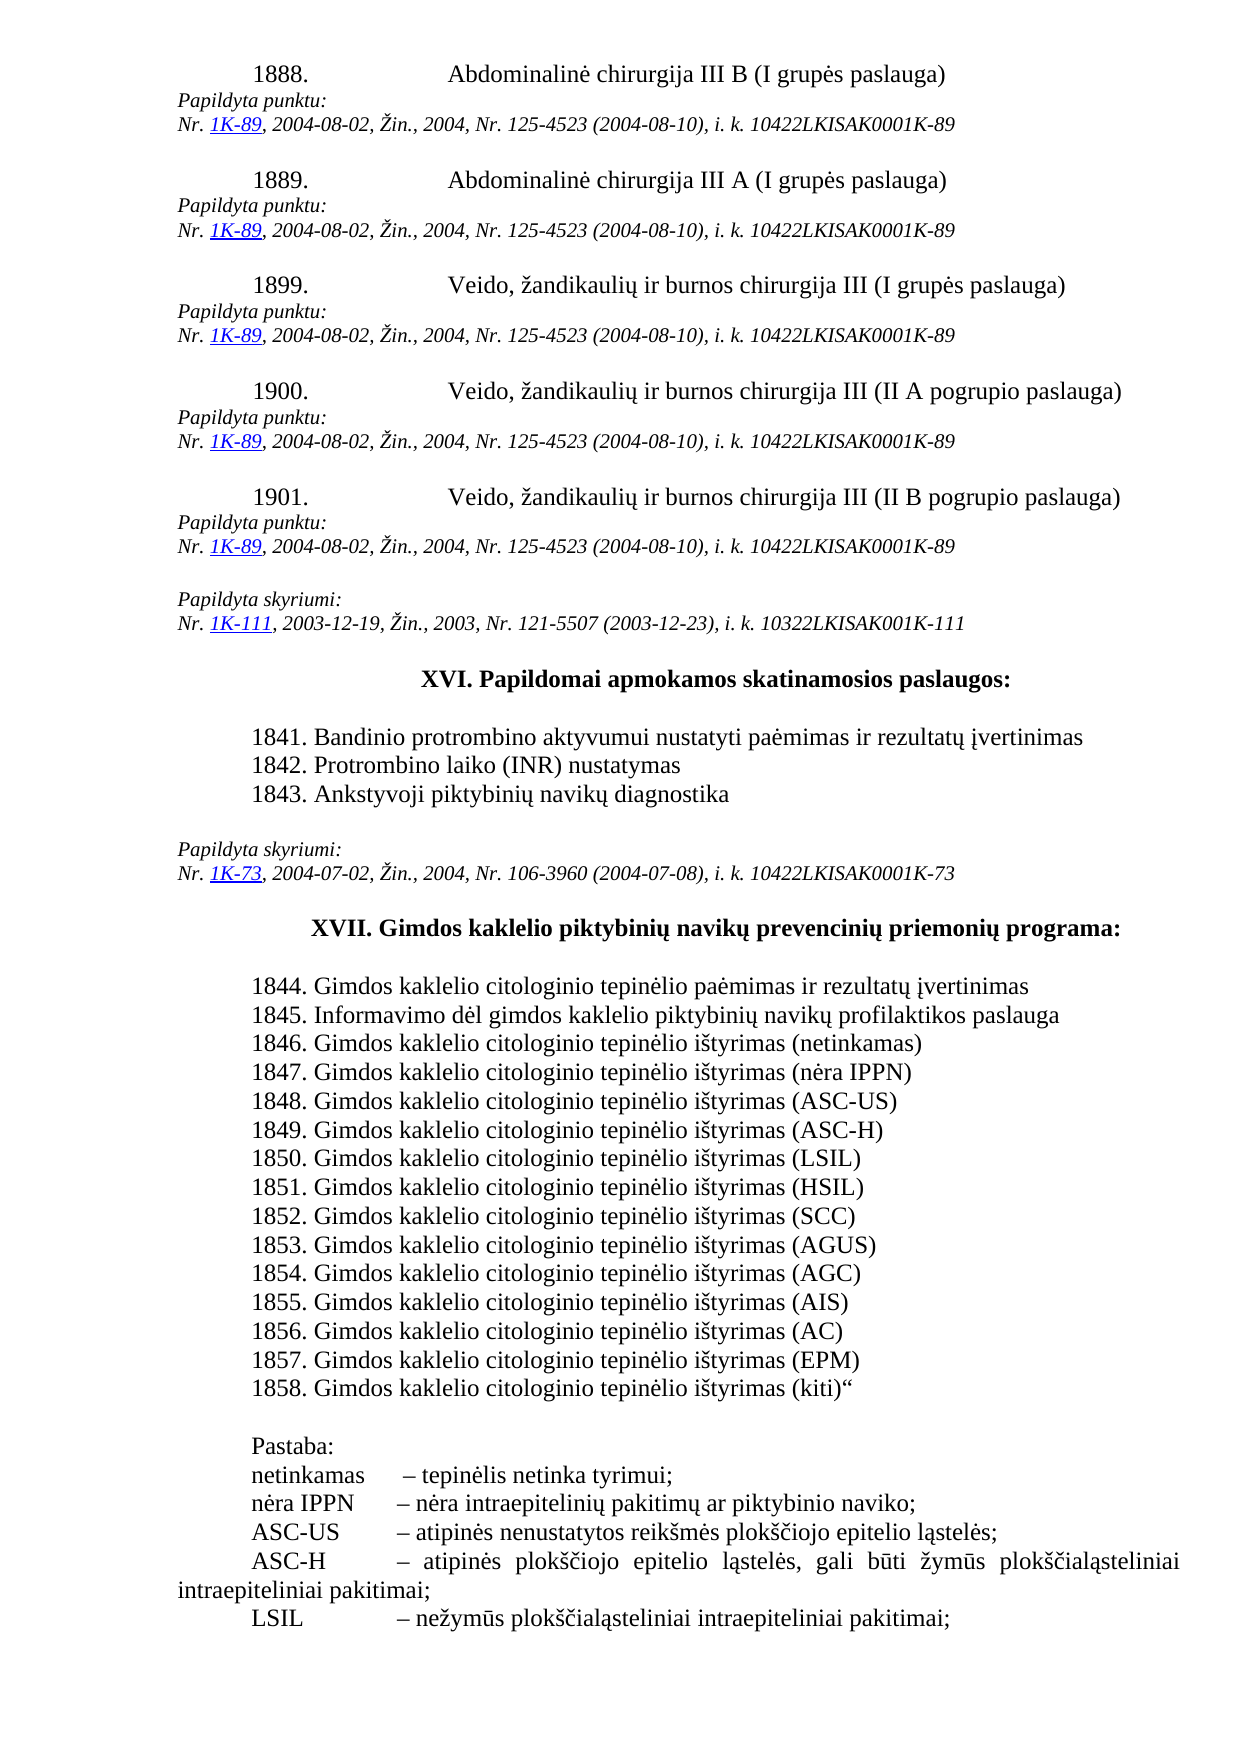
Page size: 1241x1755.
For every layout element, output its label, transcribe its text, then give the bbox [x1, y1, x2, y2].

text 1889. Abdominalinė chirurgija III A (I grupės paslauga) [177, 165, 1181, 193]
text Papildyta punktu: [177, 88, 1181, 112]
text 1857. Gimdos kaklelio citologinio tepinėlio ištyrimas (EPM) [177, 1345, 1181, 1373]
text Nr. 1K-89, 2004-08-02, Žin., 2004, Nr. 125-4523 (2004-08-10), i. k. 10422LKISAK0001K-89 [177, 217, 1181, 242]
text Papildyta punktu: [177, 405, 1181, 429]
text 1852. Gimdos kaklelio citologinio tepinėlio ištyrimas (SCC) [177, 1201, 1181, 1230]
text 1901. Veido, žandikaulių ir burnos chirurgija III (II B pogrupio paslauga) [177, 482, 1181, 510]
text Nr. 1K-73, 2004-07-02, Žin., 2004, Nr. 106-3960 (2004-07-08), i. k. 10422LKISAK0001K-73 [177, 861, 1181, 885]
text 1845. Informavimo dėl gimdos kaklelio piktybinių navikų profilaktikos paslauga [177, 1000, 1181, 1028]
text 1888. Abdominalinė chirurgija III B (I grupės paslauga) [177, 59, 1181, 88]
text netinkamas – tepinėlis netinka tyrimui; [177, 1460, 1181, 1488]
text Papildyta skyriumi: [177, 837, 1181, 861]
text Papildyta punktu: [177, 510, 1181, 534]
text Papildyta punktu: [177, 299, 1181, 323]
text 1841. Bandinio protrombino aktyvumui nustatyti paėmimas ir rezultatų įvertinimas [177, 722, 1181, 750]
text 1854. Gimdos kaklelio citologinio tepinėlio ištyrimas (AGC) [177, 1258, 1181, 1287]
text 1851. Gimdos kaklelio citologinio tepinėlio ištyrimas (HSIL) [177, 1172, 1181, 1201]
text Nr. 1K-89, 2004-08-02, Žin., 2004, Nr. 125-4523 (2004-08-10), i. k. 10422LKISAK0001K-89 [177, 112, 1181, 136]
text 1850. Gimdos kaklelio citologinio tepinėlio ištyrimas (LSIL) [177, 1143, 1181, 1172]
text 1847. Gimdos kaklelio citologinio tepinėlio ištyrimas (nėra IPPN) [177, 1057, 1181, 1086]
text 1856. Gimdos kaklelio citologinio tepinėlio ištyrimas (AC) [177, 1316, 1181, 1345]
text LSIL – nežymūs plokščialąsteliniai intraepiteliniai pakitimai; [177, 1603, 1181, 1632]
text Pastaba: [177, 1431, 1181, 1460]
text Nr. 1K-89, 2004-08-02, Žin., 2004, Nr. 125-4523 (2004-08-10), i. k. 10422LKISAK0001K-89 [177, 534, 1181, 558]
text 1848. Gimdos kaklelio citologinio tepinėlio ištyrimas (ASC-US) [177, 1086, 1181, 1115]
text 1858. Gimdos kaklelio citologinio tepinėlio ištyrimas (kiti)“ [177, 1373, 1181, 1402]
text Papildyta skyriumi: [177, 587, 1181, 611]
text Papildyta punktu: [177, 193, 1181, 217]
text XVII. Gimdos kaklelio piktybinių navikų prevencinių priemonių programa: [177, 913, 1181, 942]
text 1853. Gimdos kaklelio citologinio tepinėlio ištyrimas (AGUS) [177, 1230, 1181, 1258]
text 1842. Protrombino laiko (INR) nustatymas [177, 750, 1181, 779]
text 1846. Gimdos kaklelio citologinio tepinėlio ištyrimas (netinkamas) [177, 1028, 1181, 1057]
text nėra IPPN – nėra intraepitelinių pakitimų ar piktybinio naviko; [177, 1488, 1181, 1517]
text Nr. 1K-89, 2004-08-02, Žin., 2004, Nr. 125-4523 (2004-08-10), i. k. 10422LKISAK0001K-89 [177, 429, 1181, 453]
text 1849. Gimdos kaklelio citologinio tepinėlio ištyrimas (ASC-H) [177, 1115, 1181, 1143]
text ASC-H – atipinės plokščiojo epitelio ląstelės, gali būti žymūs plokščialąsteliniai intraepiteliniai pakitimai; [177, 1546, 1181, 1603]
text 1899. Veido, žandikaulių ir burnos chirurgija III (I grupės paslauga) [177, 270, 1181, 299]
text 1844. Gimdos kaklelio citologinio tepinėlio paėmimas ir rezultatų įvertinimas [177, 971, 1181, 1000]
text 1855. Gimdos kaklelio citologinio tepinėlio ištyrimas (AIS) [177, 1287, 1181, 1316]
text XVI. Papildomai apmokamos skatinamosios paslaugos: [177, 664, 1181, 693]
text Nr. 1K-89, 2004-08-02, Žin., 2004, Nr. 125-4523 (2004-08-10), i. k. 10422LKISAK0001K-89 [177, 323, 1181, 347]
text ASC-US – atipinės nenustatytos reikšmės plokščiojo epitelio ląstelės; [177, 1517, 1181, 1546]
text Nr. 1K-111, 2003-12-19, Žin., 2003, Nr. 121-5507 (2003-12-23), i. k. 10322LKISAK001K-111 [177, 611, 1181, 635]
text 1843. Ankstyvoji piktybinių navikų diagnostika [177, 779, 1181, 808]
text 1900. Veido, žandikaulių ir burnos chirurgija III (II A pogrupio paslauga) [177, 376, 1181, 405]
